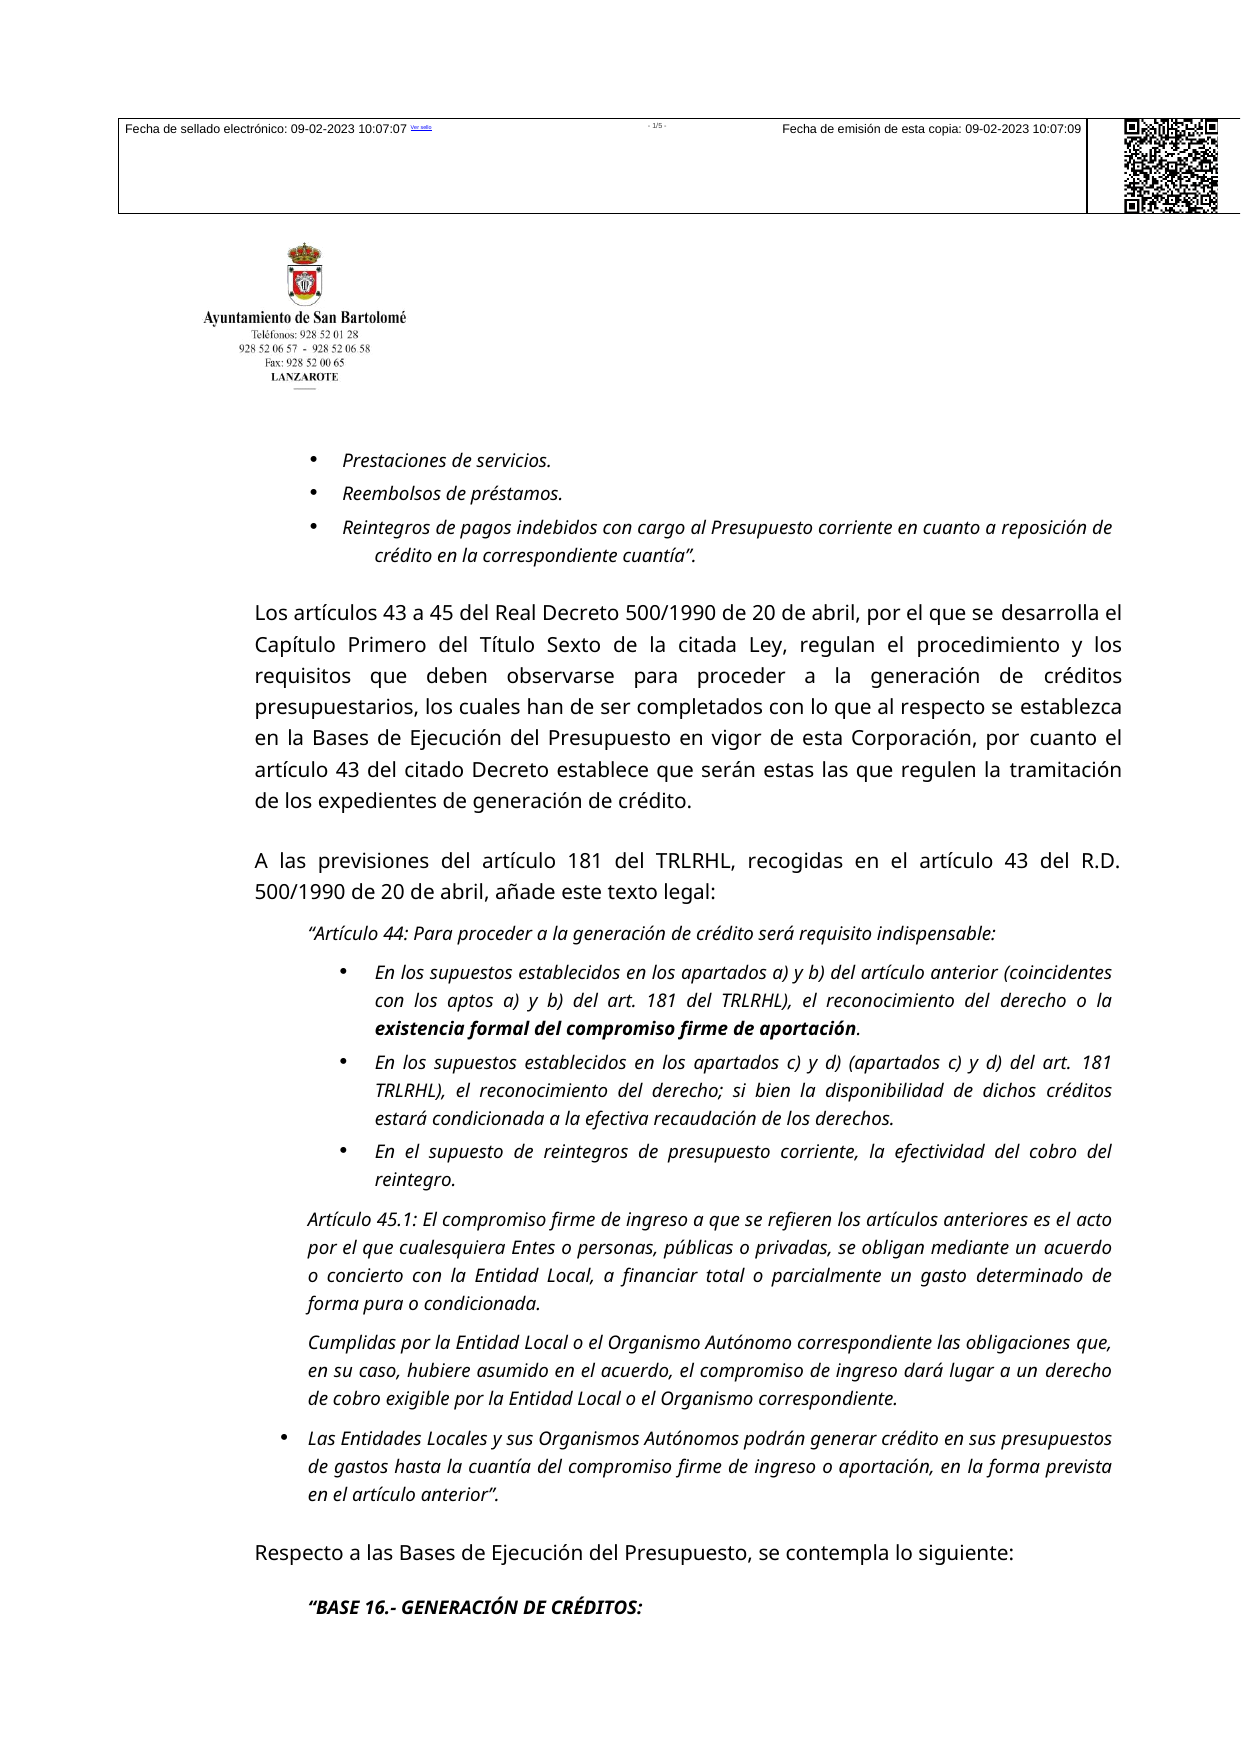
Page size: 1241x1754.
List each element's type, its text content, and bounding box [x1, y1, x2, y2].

list Reembolsos de préstamos. [309, 481, 1122, 506]
table_header [1218, 119, 1240, 213]
table_header [1088, 119, 1124, 213]
list En los supuestos establecidos en los apartados a) y b) del artículo anterior (coincidentes con los aptos a) y b) del art. 181 del TRLRHL), el reconocimiento del derecho o la existencia formal del compromiso firme de aportación. [339, 959, 1114, 1041]
text Artículo 45.1: El compromiso firme de ingreso a que se refieren los artículos anteriores es el acto por el que cualesquiera Entes o personas, públicas o privadas, se obligan mediante un acuerdo o concierto con la Entidad Local, a financiar total o parcialmente un gasto determinado de forma pura o condicionada. [308, 1206, 1114, 1316]
list En el supuesto de reintegros de presupuesto corriente, la efectividad del cobro del reintegro. [339, 1138, 1114, 1192]
text A las previsiones del artículo 181 del TRLRHL, recogidas en el artículo 43 del R.D. 500/1990 de 20 de abril, añade este texto legal: [254, 846, 1122, 906]
text “BASE 16.- GENERACIÓN DE CRÉDITOS: [308, 1594, 1122, 1620]
list Prestaciones de servicios. [309, 447, 1122, 473]
list Reintegros de pagos indebidos con cargo al Presupuesto corriente en cuanto a reposición de crédito en la correspondiente cuantía”. [309, 514, 1114, 567]
table_cell Fecha de sellado electrónico: 09-02-2023 10:07:07 Ver sello - 1/5 - Fecha de emisión de esta copia: 09-02-2023 10:07:09 [119, 119, 1086, 213]
list En los supuestos establecidos en los apartados c) y d) (apartados c) y d) del art. 181 TRLRHL), el reconocimiento del derecho; si bien la disponibilidad de dichos créditos estará condicionada a la efectiva recaudación de los derechos. [339, 1049, 1114, 1131]
text “Artículo 44: Para proceder a la generación de crédito será requisito indispensable: [308, 920, 1122, 946]
text Cumplidas por la Entidad Local o el Organismo Autónomo correspondiente las obligaciones que, en su caso, hubiere asumido en el acuerdo, el compromiso de ingreso dará lugar a un derecho de cobro exigible por la Entidad Local o el Organismo correspondiente. [308, 1329, 1114, 1411]
text Respecto a las Bases de Ejecución del Presupuesto, se contempla lo siguiente: [254, 1538, 1122, 1566]
text Los artículos 43 a 45 del Real Decreto 500/1990 de 20 de abril, por el que se desarrolla el Capítulo Primero del Título Sexto de la citada Ley, regulan el procedimiento y los requisitos que deben observarse para proceder a la generación de créditos presupuestarios, los cuales han de ser completados con lo que al respecto se establezca en la Bases de Ejecución del Presupuesto en vigor de esta Corporación, por cuanto el artículo 43 del citado Decreto establece que serán estas las que regulen la tramitación de los expedientes de generación de crédito. [254, 598, 1122, 814]
list Las Entidades Locales y sus Organismos Autónomos podrán generar crédito en sus presupuestos de gastos hasta la cuantía del compromiso firme de ingreso o aportación, en la forma prevista en el artículo anterior”. [280, 1425, 1114, 1507]
